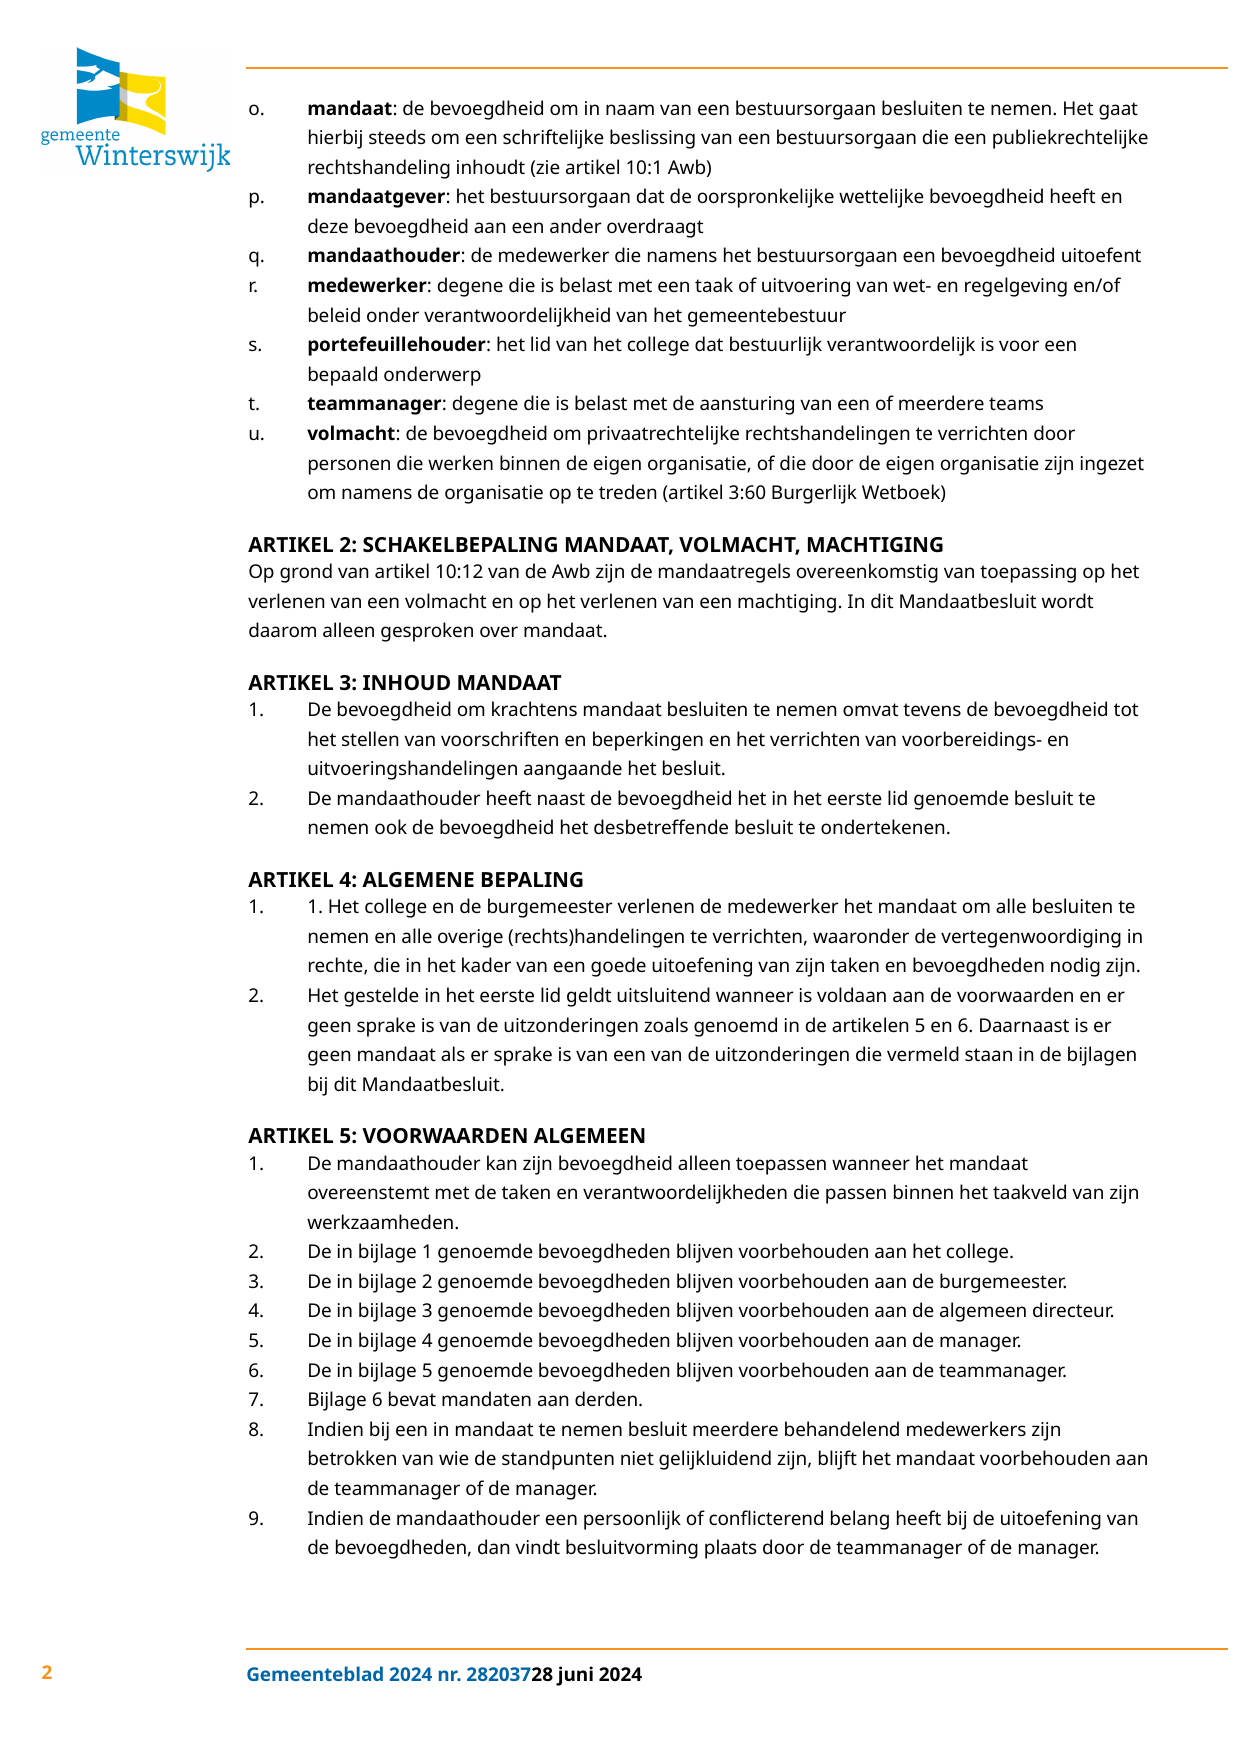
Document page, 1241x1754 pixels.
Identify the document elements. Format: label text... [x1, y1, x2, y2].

list De mandaathouder heeft naast de bevoegdheid het in het eerste lid genoemde besluit te nemen ook de bevoegdheid het desbetreffende besluit te ondertekenen. [248, 785, 1152, 840]
list Indien bij een in mandaat te nemen besluit meerdere behandelend medewerkers zijn betrokken van wie de standpunten niet gelijkluidend zijn, blijft het mandaat voorbehouden aan de teammanager of de manager. [248, 1416, 1152, 1501]
list Bijlage 6 bevat mandaten aan derden. [248, 1386, 1152, 1412]
text ARTIKEL 3: INHOUD MANDAAT [248, 668, 1152, 696]
list Indien de mandaathouder een persoonlijk of conflicterend belang heeft bij de uitoefening van de bevoegdheden, dan vindt besluitvorming plaats door de teammanager of de manager. [248, 1505, 1152, 1560]
text ARTIKEL 5: VOORWAARDEN ALGEMEEN [248, 1121, 1152, 1150]
text ARTIKEL 4: ALGEMENE BEPALING [248, 865, 1152, 893]
list De in bijlage 3 genoemde bevoegdheden blijven voorbehouden aan de algemeen directeur. [248, 1298, 1152, 1323]
text Op grond van artikel 10:12 van de Awb zijn de mandaatregels overeenkomstig van toepassing op het verlenen van een volmacht en op het verlenen van een machtiging. In dit Mandaatbesluit wordt daarom alleen gesproken over mandaat. [248, 558, 1152, 643]
list portefeuillehouder: het lid van het college dat bestuurlijk verantwoordelijk is voor een bepaald onderwerp [248, 331, 1152, 387]
list teammanager: degene die is belast met de aansturing van een of meerdere teams [248, 391, 1152, 416]
list Het gestelde in het eerste lid geldt uitsluitend wanneer is voldaan aan de voorwaarden en er geen sprake is van de uitzonderingen zoals genoemd in de artikelen 5 en 6. Daarnaast is er geen mandaat als er sprake is van een van de uitzonderingen die vermeld staan in de bijlagen bij dit Mandaatbesluit. [248, 982, 1152, 1097]
list De in bijlage 4 genoemde bevoegdheden blijven voorbehouden aan de manager. [248, 1327, 1152, 1353]
list De in bijlage 5 genoemde bevoegdheden blijven voorbehouden aan de teammanager. [248, 1357, 1152, 1383]
list 1. Het college en de burgemeester verlenen de medewerker het mandaat om alle besluiten te nemen en alle overige (rechts)handelingen te verrichten, waaronder de vertegenwoordiging in rechte, die in het kader van een goede uitoefening van zijn taken en bevoegdheden nodig zijn. [248, 893, 1152, 978]
picture [225, 153, 231, 162]
list mandaathouder: de medewerker die namens het bestuursorgaan een bevoegdheid uitoefent [248, 243, 1152, 268]
list De in bijlage 1 genoemde bevoegdheden blijven voorbehouden aan het college. [248, 1238, 1152, 1264]
list De in bijlage 2 genoemde bevoegdheden blijven voorbehouden aan de burgemeester. [248, 1268, 1152, 1294]
list mandaat: de bevoegdheid om in naam van een bestuursorgaan besluiten te nemen. Het gaat hierbij steeds om een schriftelijke beslissing van een bestuursorgaan die een publiekrechtelijke rechtshandeling inhoudt (zie artikel 10:1 Awb) [248, 95, 1152, 180]
text ARTIKEL 2: SCHAKELBEPALING MANDAAT, VOLMACHT, MACHTIGING [248, 530, 1152, 558]
list De mandaathouder kan zijn bevoegdheid alleen toepassen wanneer het mandaat overeenstemt met de taken en verantwoordelijkheden die passen binnen het taakveld van zijn werkzaamheden. [248, 1150, 1152, 1235]
list volmacht: de bevoegdheid om privaatrechtelijke rechtshandelingen te verrichten door personen die werken binnen de eigen organisatie, of die door de eigen organisatie zijn ingezet om namens de organisatie op te treden (artikel 3:60 Burgerlijk Wetboek) [248, 420, 1152, 505]
list De bevoegdheid om krachtens mandaat besluiten te nemen omvat tevens de bevoegdheid tot het stellen van voorschriften en beperkingen en het verrichten van voorbereidings- en uitvoeringshandelingen aangaande het besluit. [248, 696, 1152, 781]
list medewerker: degene die is belast met een taak of uitvoering van wet- en regelgeving en/of beleid onder verantwoordelijkheid van het gemeentebestuur [248, 272, 1152, 328]
picture [41, 47, 231, 172]
list mandaatgever: het bestuursorgaan dat de oorspronkelijke wettelijke bevoegdheid heeft en deze bevoegdheid aan een ander overdraagt [248, 183, 1152, 239]
